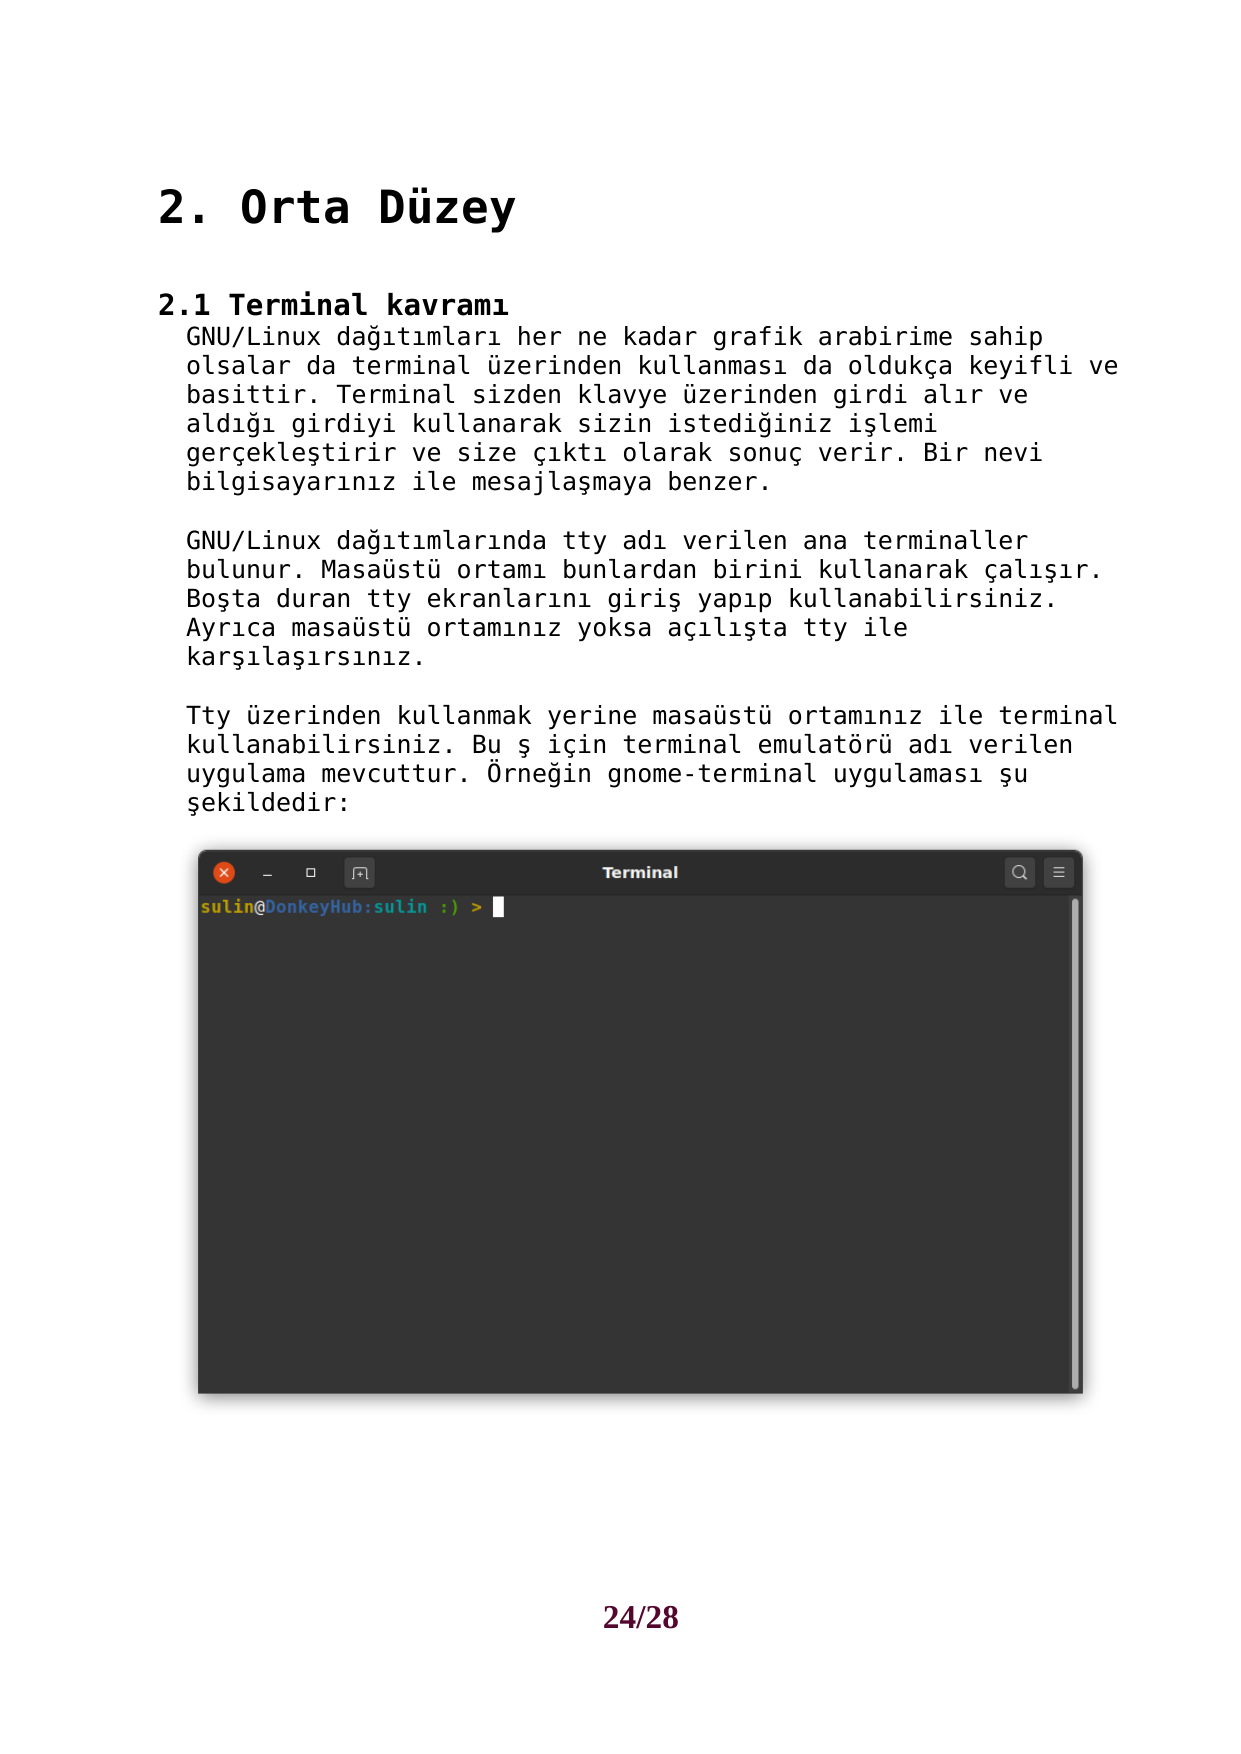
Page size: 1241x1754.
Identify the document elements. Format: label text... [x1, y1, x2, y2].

text 2.1 Terminal kavramı [158, 288, 1123, 322]
text 2. Orta Düzey [158, 181, 1123, 234]
text GNU/Linux dağıtımlarında tty adı verilen ana terminaller bulunur. Masaüstü ortamı bunlardan birini kullanarak çalışır. Boşta duran tty ekranlarını giriş yapıp kullanabilirsiniz. Ayrıca masaüstü ortamınız yoksa açılışta tty ile karşılaşırsınız. [186, 526, 1123, 672]
text Tty üzerinden kullanmak yerine masaüstü ortamınız ile terminal kullanabilirsiniz. Bu ş için terminal emulatörü adı verilen uygulama mevcuttur. Örneğin gnome-terminal uygulaması şu şekildedir: [186, 701, 1123, 818]
picture [171, 826, 1110, 1424]
text GNU/Linux dağıtımları her ne kadar grafik arabirime sahip olsalar da terminal üzerinden kullanması da oldukça keyifli ve basittir. Terminal sizden klavye üzerinden girdi alır ve aldığı girdiyi kullanarak sizin istediğiniz işlemi gerçekleştirir ve size çıktı olarak sonuç verir. Bir nevi bilgisayarınız ile mesajlaşmaya benzer. [186, 322, 1123, 497]
